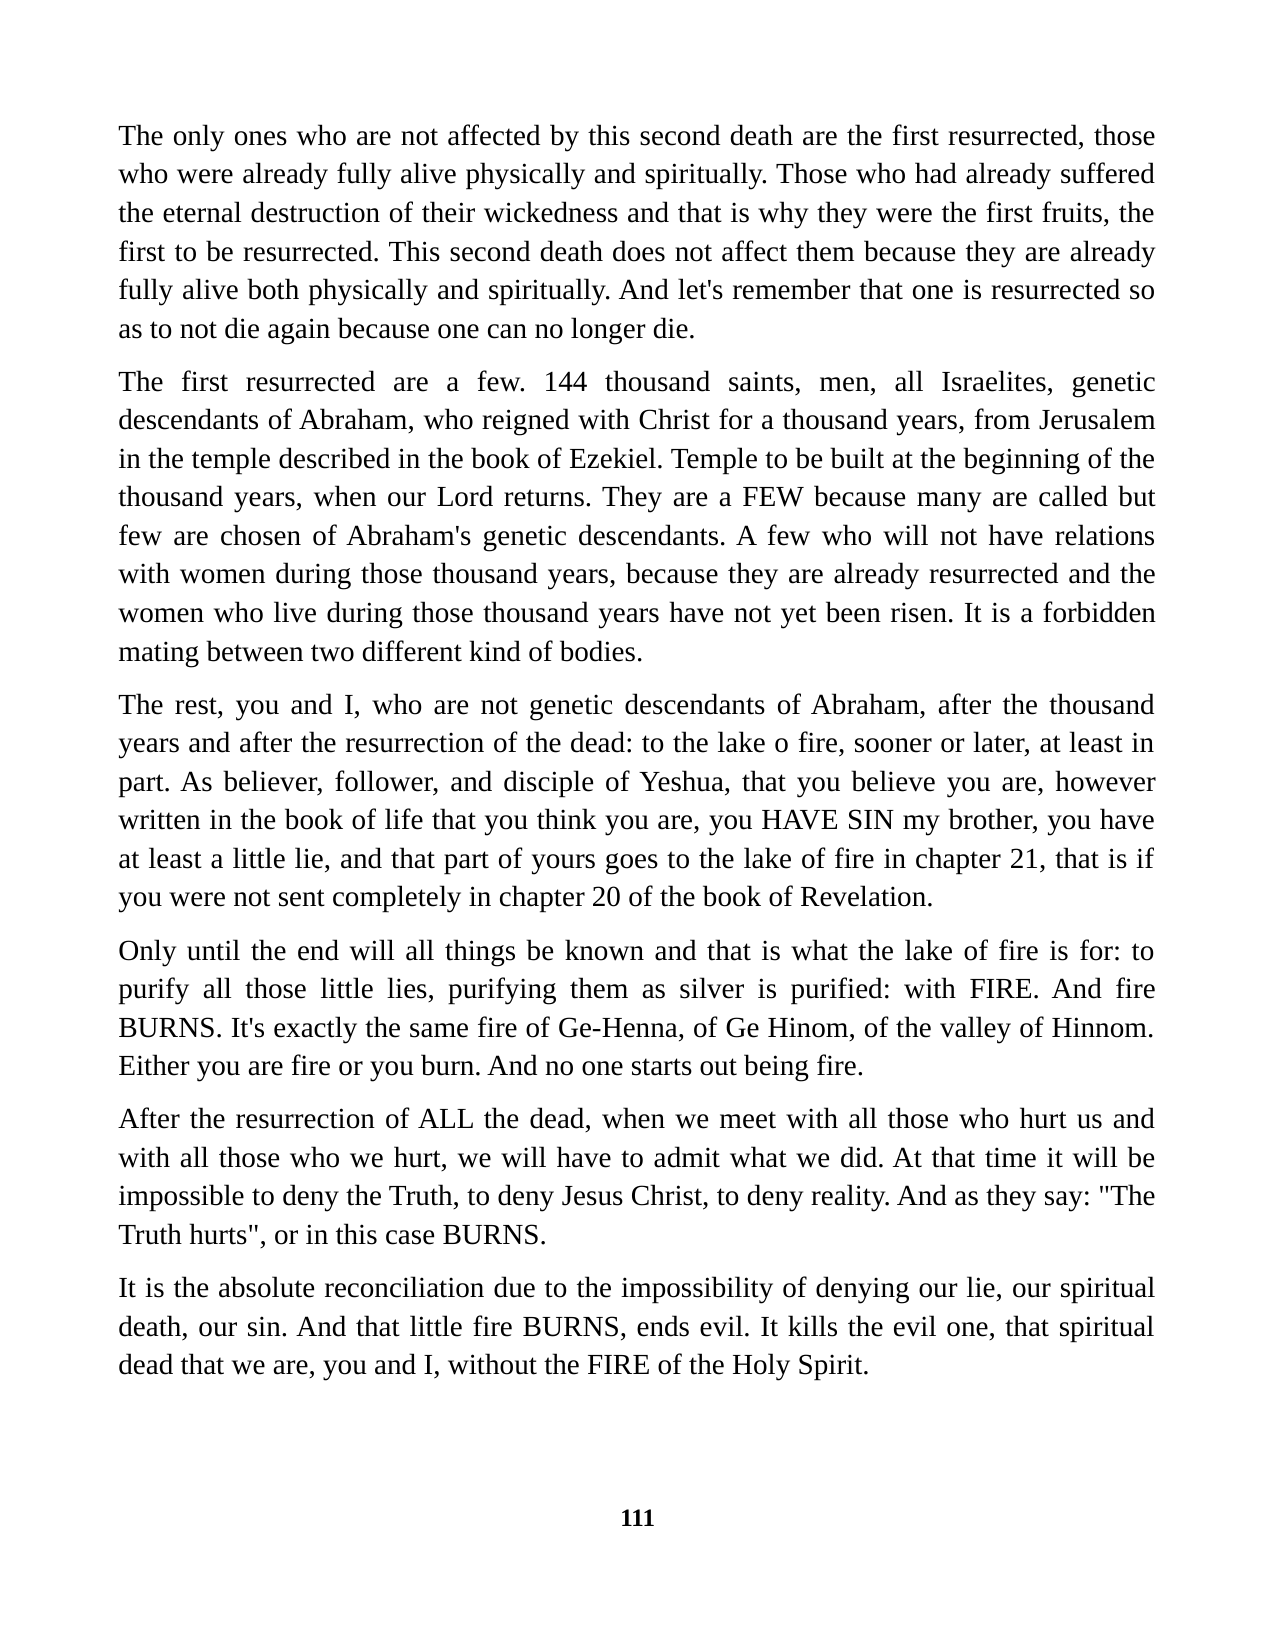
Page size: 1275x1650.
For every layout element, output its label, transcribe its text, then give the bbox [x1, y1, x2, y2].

text After the resurrection of ALL the dead, when we meet with all those who hurt us and with all those who we hurt, we will have to admit what we did. At that time it will be impossible to deny the Truth, to deny Jesus Christ, to deny reality. And as they say: "The Truth hurts", or in this case BURNS. [118, 1101, 1157, 1251]
text The first resurrected are a few. 144 thousand saints, men, all Israelites, genetic descendants of Abraham, who reigned with Christ for a thousand years, from Jerusalem in the temple described in the book of Ezekiel. Temple to be built at the beginning of the thousand years, when our Lord returns. They are a FEW because many are called but few are chosen of Abraham's genetic descendants. A few who will not have relations with women during those thousand years, because they are already resurrected and the women who live during those thousand years have not yet been risen. It is a forbidden mating between two different kind of bodies. [118, 364, 1157, 667]
text The rest, you and I, who are not genetic descendants of Abraham, after the thousand years and after the resurrection of the dead: to the lake o fire, sooner or later, at least in part. As believer, follower, and disciple of Yeshua, that you believe you are, however written in the book of life that you think you are, you HAVE SIN my brother, you have at least a little lie, and that part of yours goes to the lake of fire in chapter 21, that is if you were not sent completely in chapter 20 of the book of Revelation. [118, 687, 1157, 913]
text It is the absolute reconciliation due to the impossibility of denying our lie, our spiritual death, our sin. And that little fire BURNS, ends evil. It kills the evil one, that spiritual dead that we are, you and I, without the FIRE of the Holy Spirit. [118, 1270, 1157, 1381]
text Only until the end will all things be known and that is what the lake of fire is for: to purify all those little lies, purifying them as silver is purified: with FIRE. And fire BURNS. It's exactly the same fire of Ge-Henna, of Ge Hinom, of the valley of Hinnom. Either you are fire or you burn. And no one starts out being fire. [118, 933, 1157, 1082]
text The only ones who are not affected by this second death are the first resurrected, those who were already fully alive physically and spiritually. Those who had already suffered the eternal destruction of their wickedness and that is why they were the first fruits, the first to be resurrected. This second death does not affect them because they are already fully alive both physically and spiritually. And let's remember that one is resurrected so as to not die again because one can no longer die. [118, 118, 1157, 344]
